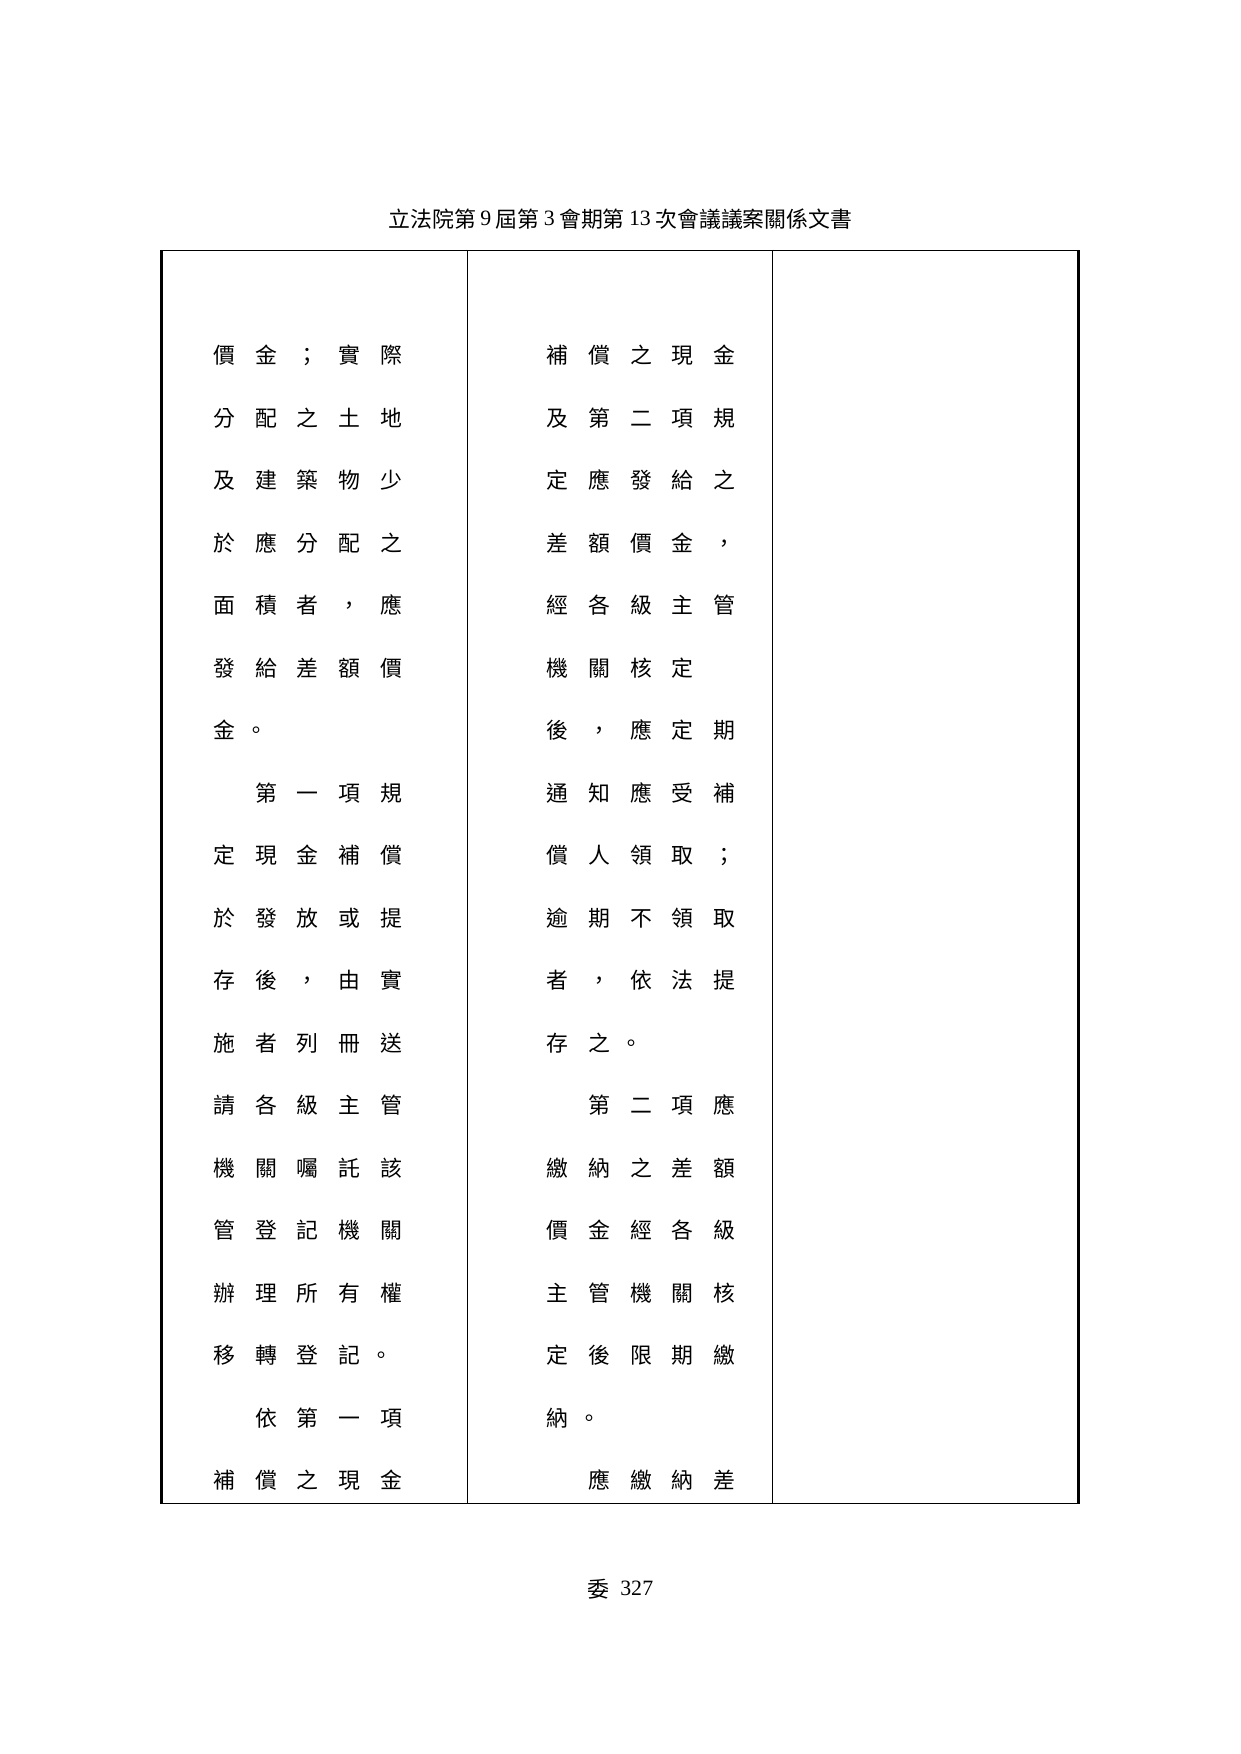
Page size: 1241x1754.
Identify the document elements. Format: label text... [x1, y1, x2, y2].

table_cell 補償之現金及第二項規定應發給之差額價金，經各級主管機關核定後，應定期通知應受補償人領取；逾期不領取者，依法提存之。 第二項應繳納之差額價金經各級主管機關核定後限期繳納。 應繳納差 [468, 251, 772, 1503]
table_cell 價金；實際分配之土地及建築物少於應分配之面積者，應發給差額價金。 第一項規定現金補償於發放或提存後，由實施者列冊送請各級主管機關囑託該管登記機關辦理所有權移轉登記。 依第一項補償之現金 [163, 251, 467, 1503]
table_cell [773, 251, 1077, 1503]
